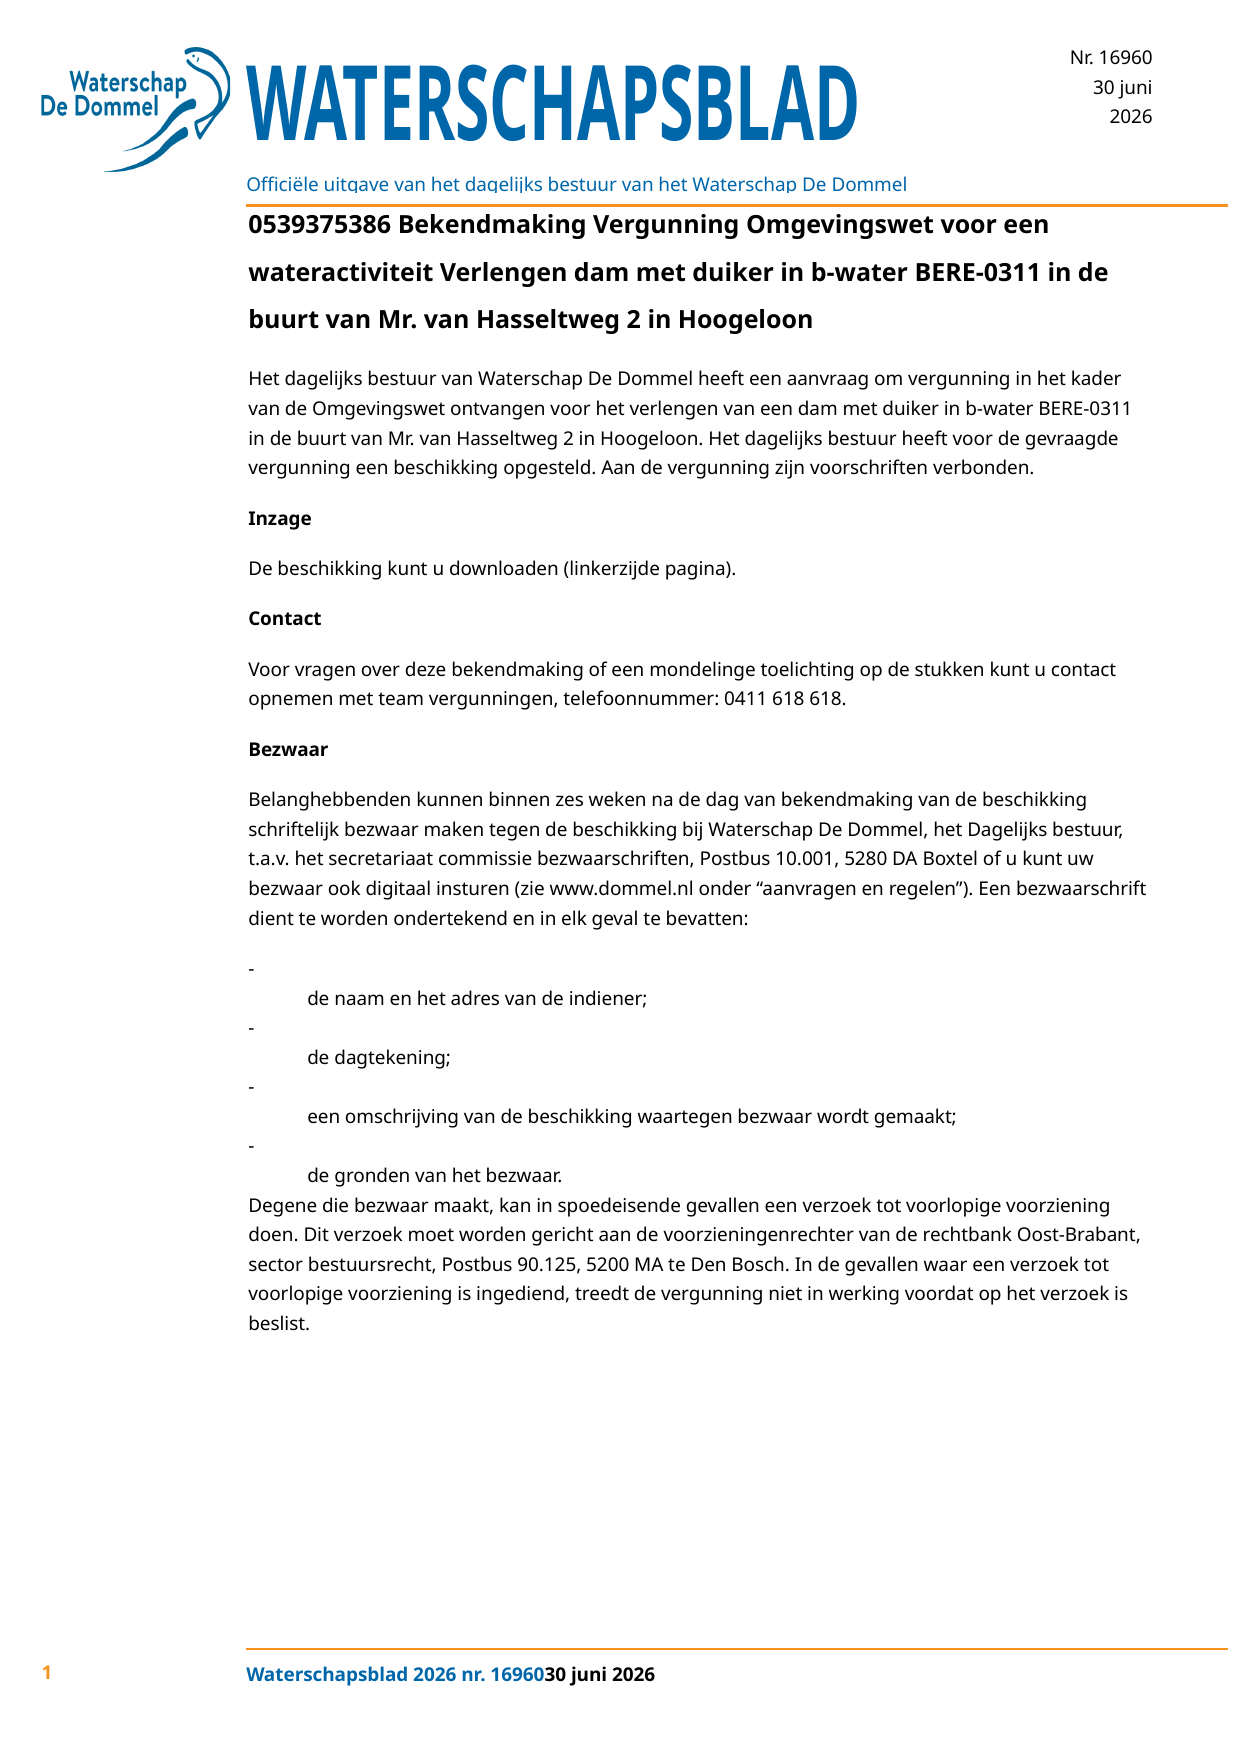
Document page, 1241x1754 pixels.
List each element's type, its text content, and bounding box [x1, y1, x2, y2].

list een omschrijving van de beschikking waartegen bezwaar wordt gemaakt; [248, 1103, 1152, 1129]
picture [198, 118, 210, 131]
picture [41, 47, 231, 172]
text Inzage [248, 505, 1152, 530]
picture [45, 99, 51, 111]
list de naam en het adres van de indiener; [248, 985, 1152, 1010]
text Bezwaar [248, 736, 1152, 762]
text Belanghebbenden kunnen binnen zes weken na de dag van bekendmaking van de beschikking schriftelijk bezwaar maken tegen de beschikking bij Waterschap De Dommel, het Dagelijks bestuur, t.a.v. het secretariaat commissie bezwaarschriften, Postbus 10.001, 5280 DA Boxtel of u kunt uw bezwaar ook digitaal insturen (zie www.dommel.nl onder “aanvragen en regelen”). Een bezwaarschrift dient te worden ondertekend en in elk geval te bevatten: [248, 786, 1152, 930]
picture [204, 47, 231, 76]
text Degene die bezwaar maakt, kan in spoedeisende gevallen een verzoek tot voorlopige voorziening doen. Dit verzoek moet worden gericht aan de voorzieningenrechter van de rechtbank Oost-Brabant, sector bestuursrecht, Postbus 90.125, 5200 MA te Den Bosch. In de gevallen waar een verzoek tot voorlopige voorziening is ingediend, treedt de vergunning niet in werking voordat op het verzoek is beslist. [248, 1192, 1152, 1336]
text De beschikking kunt u downloaden (linkerzijde pagina). [248, 555, 1152, 581]
text Voor vragen over deze bekendmaking of een mondelinge toelichting op de stukken kunt u contact opnemen met team vergunningen, telefoonnummer: 0411 618 618. [248, 656, 1152, 711]
text Contact [248, 606, 1152, 631]
text 0539375386 Bekendmaking Vergunning Omgevingswet voor een wateractiviteit Verlengen dam met duiker in b-water BERE-0311 in de buurt van Mr. van Hasseltweg 2 in Hoogeloon [248, 207, 1152, 336]
text Het dagelijks bestuur van Waterschap De Dommel heeft een aanvraag om vergunning in het kader van de Omgevingswet ontvangen voor het verlengen van een dam met duiker in b-water BERE-0311 in de buurt van Mr. van Hasseltweg 2 in Hoogeloon. Het dagelijks bestuur heeft voor de gevraagde vergunning een beschikking opgesteld. Aan de vergunning zijn voorschriften verbonden. [248, 366, 1152, 480]
list de dagtekening; [248, 1044, 1152, 1069]
list de gronden van het bezwaar. [248, 1162, 1152, 1188]
